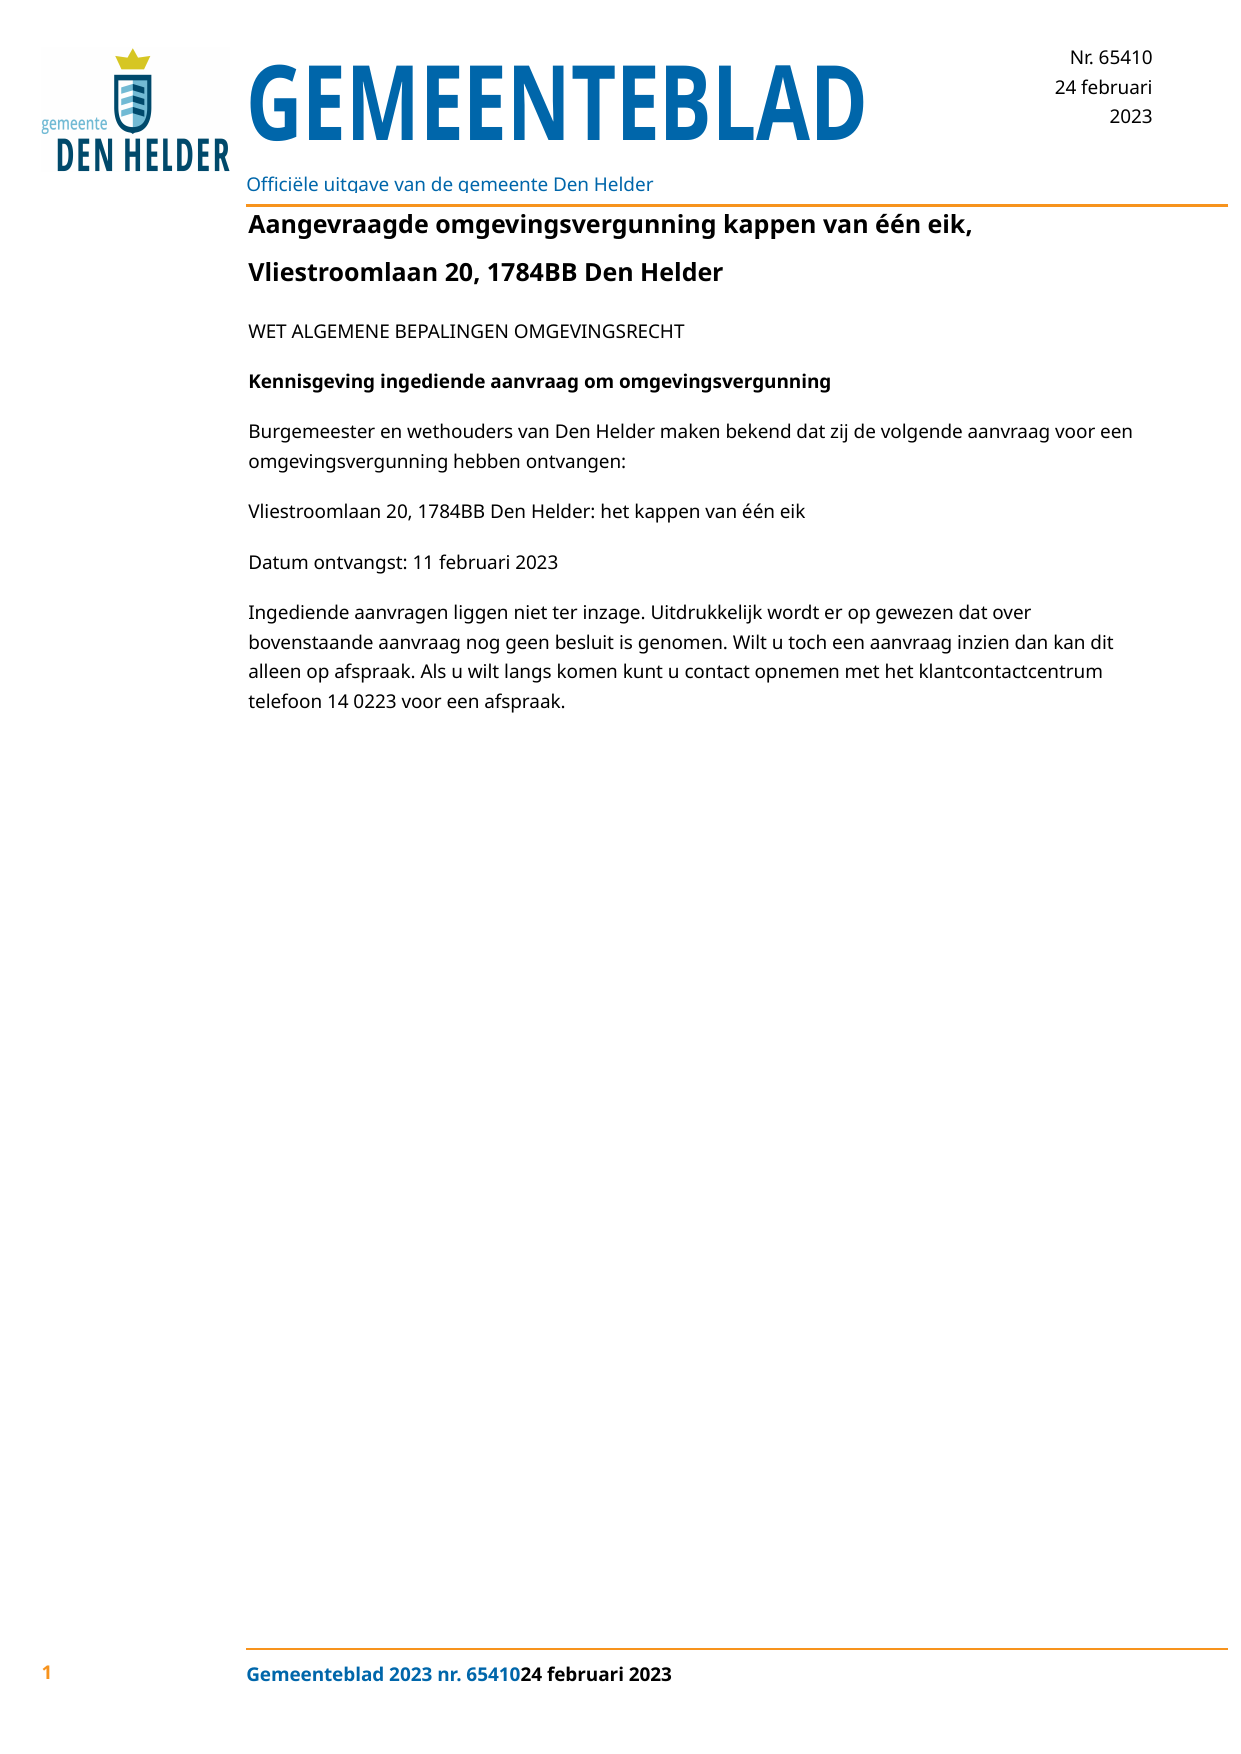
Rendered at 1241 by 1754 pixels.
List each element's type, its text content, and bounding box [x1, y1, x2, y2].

picture [130, 157, 135, 172]
picture [220, 160, 224, 172]
text Vliestroomlaan 20, 1784BB Den Helder: het kappen van één eik [248, 499, 1152, 524]
picture [63, 144, 68, 165]
text Burgemeester en wethouders van Den Helder maken bekend dat zij de volgende aanvraag voor een omgevingsvergunning hebben ontvangen: [248, 419, 1152, 474]
text WET ALGEMENE BEPALINGEN OMGEVINGSRECHT [248, 318, 1152, 344]
text Aangevraagde omgevingsvergunning kappen van één eik, Vliestroomlaan 20, 1784BB Den Helder [248, 207, 1152, 288]
picture [100, 154, 106, 172]
picture [182, 144, 187, 165]
text Ingediende aanvragen liggen niet ter inzage. Uitdrukkelijk wordt er op gewezen dat over bovenstaande aanvraag nog geen besluit is genomen. Wilt u toch een aanvraag inzien dan kan dit alleen op afspraak. Als u wilt langs komen kunt u contact opnemen met het klantcontactcentrum telefoon 14 0223 voor een afspraak. [248, 599, 1152, 714]
text Datum ontvangst: 11 februari 2023 [248, 549, 1152, 575]
text Kennisgeving ingediende aanvraag om omgevingsvergunning [248, 368, 1152, 394]
picture [41, 47, 231, 172]
